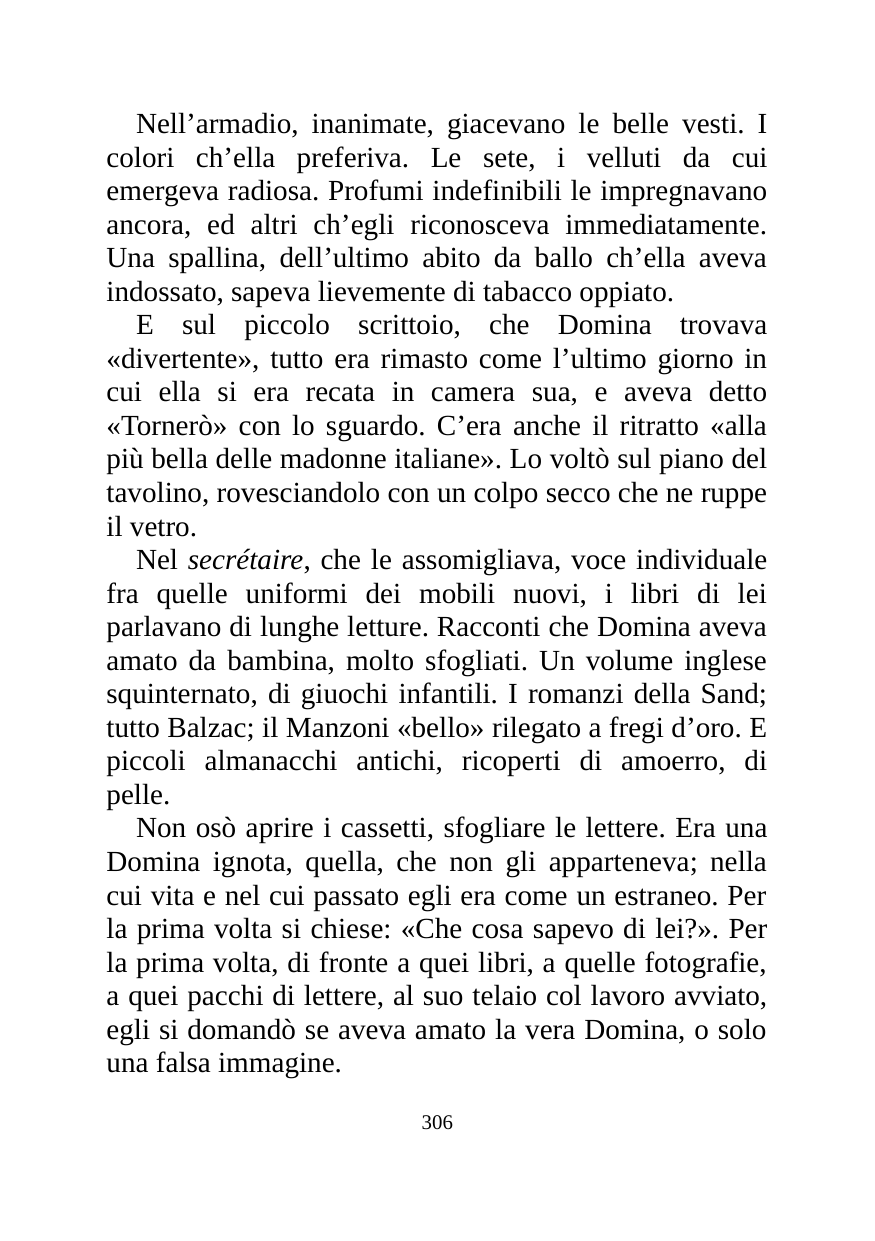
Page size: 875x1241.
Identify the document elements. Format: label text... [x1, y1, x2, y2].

text Nel secrétaire, che le assomigliava, voce individuale fra quelle uniformi dei mobili nuovi, i libri di lei parlavano di lunghe letture. Racconti che Domina aveva amato da bambina, molto sfogliati. Un volume inglese squinternato, di giuochi infantili. I romanzi della Sand; tutto Balzac; il Manzoni «bello» rilegato a fregi d’oro. E piccoli almanacchi antichi, ricoperti di amoerro, di pelle. [106, 542, 768, 811]
text Non osò aprire i cassetti, sfogliare le lettere. Era una Domina ignota, quella, che non gli apparteneva; nella cui vita e nel cui passato egli era come un estraneo. Per la prima volta si chiese: «Che cosa sapevo di lei?». Per la prima volta, di fronte a quei libri, a quelle fotografie, a quei pacchi di lettere, al suo telaio col lavoro avviato, egli si domandò se aveva amato la vera Domina, o solo una falsa immagine. [106, 811, 768, 1079]
text E sul piccolo scrittoio, che Domina trovava «divertente», tutto era rimasto come l’ultimo giorno in cui ella si era recata in camera sua, e aveva detto «Tornerò» con lo sguardo. C’era anche il ritratto «alla più bella delle madonne italiane». Lo voltò sul piano del tavolino, rovesciandolo con un colpo secco che ne ruppe il vetro. [106, 307, 768, 542]
text Nell’armadio, inanimate, giacevano le belle vesti. I colori ch’ella preferiva. Le sete, i velluti da cui emergeva radiosa. Profumi indefinibili le impregnavano ancora, ed altri ch’egli riconosceva immediatamente. Una spallina, dell’ultimo abito da ballo ch’ella aveva indossato, sapeva lievemente di tabacco oppiato. [106, 106, 768, 307]
